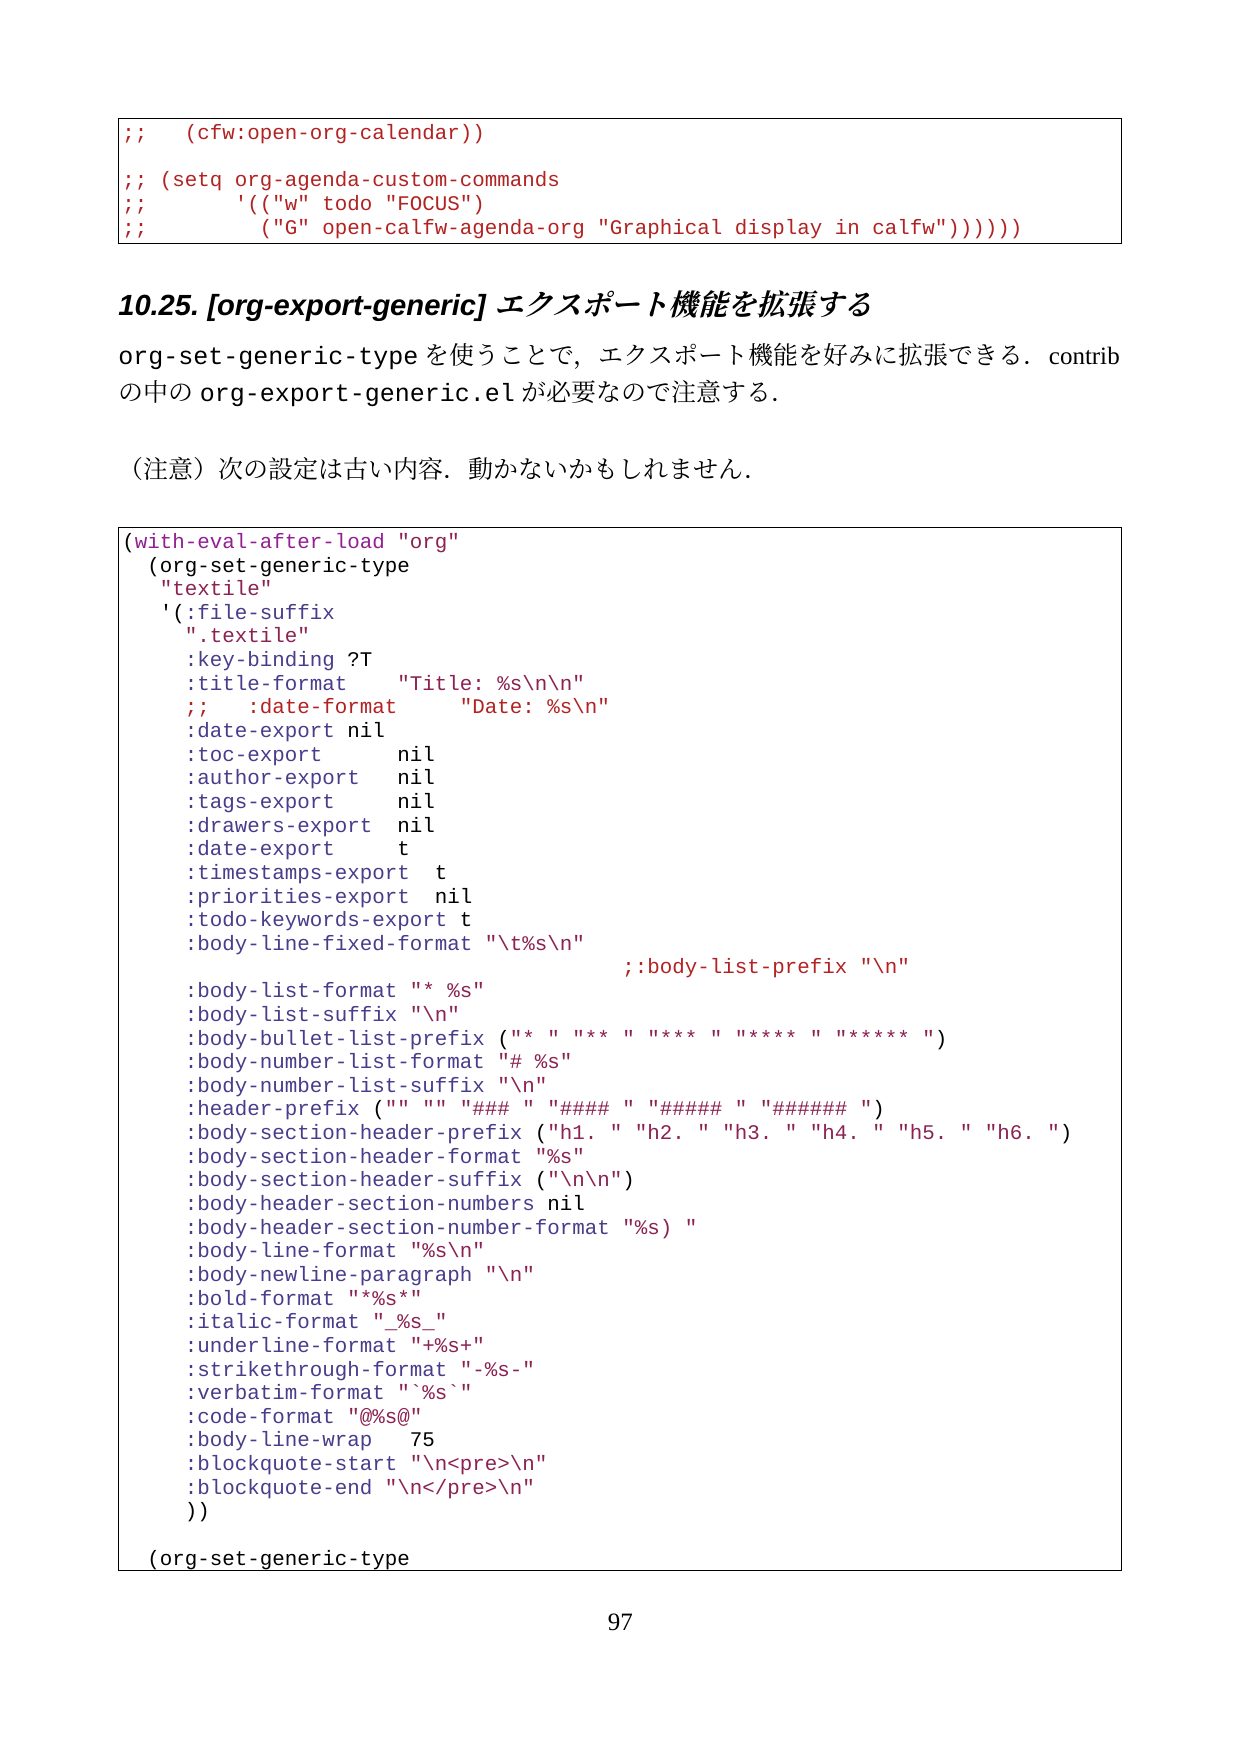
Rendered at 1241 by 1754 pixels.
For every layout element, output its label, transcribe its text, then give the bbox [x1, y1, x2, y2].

text :tags-export nil [119, 787, 1121, 811]
text :header-prefix ("" "" "### " "#### " "##### " "###### ") [119, 1094, 1121, 1118]
text ".textile" [119, 622, 1121, 645]
text :priorities-export nil [119, 882, 1121, 905]
text :bold-format "*%s*" [119, 1284, 1121, 1307]
text （注意）次の設定は古い内容．動かないかもしれません． [118, 450, 1122, 514]
text :blockquote-end "\n</pre>\n" [119, 1473, 1121, 1496]
text :body-list-suffix "\n" [119, 1000, 1121, 1023]
text :body-number-list-suffix "\n" [119, 1071, 1121, 1094]
text "textile" [119, 574, 1121, 598]
text :code-format "@%s@" [119, 1402, 1121, 1426]
text ;; ("G" open-calfw-agenda-org "Graphical display in calfw")))))) [119, 213, 1121, 243]
subtitle [org-export-generic] エクスポート機能を拡張する [118, 282, 1122, 323]
text :title-format "Title: %s\n\n" [119, 669, 1121, 692]
text :body-list-format "* %s" [119, 976, 1121, 1000]
text :body-section-header-suffix ("\n\n") [119, 1165, 1121, 1189]
text :body-bullet-list-prefix ("* " "** " "*** " "**** " "***** ") [119, 1023, 1121, 1047]
text :timestamps-export t [119, 858, 1121, 882]
text (org-set-generic-type [119, 1544, 1121, 1570]
text (with-eval-after-load "org" [119, 528, 1121, 551]
text :underline-format "+%s+" [119, 1331, 1121, 1354]
text :body-section-header-prefix ("h1. " "h2. " "h3. " "h4. " "h5. " "h6. ") [119, 1118, 1121, 1142]
text :body-header-section-numbers nil [119, 1189, 1121, 1213]
text ;:body-list-prefix "\n" [119, 953, 1121, 976]
text org-set-generic-type を使うことで，エクスポート機能を好みに拡張できる．contrib の中の org-export-generic.el が必要なので注意する． [118, 336, 1122, 437]
text :toc-export nil [119, 740, 1121, 763]
text ;; '(("w" todo "FOCUS") [119, 189, 1121, 213]
text :key-binding ?T [119, 645, 1121, 669]
text :date-export t [119, 834, 1121, 858]
text '(:file-suffix [119, 598, 1121, 622]
text :drawers-export nil [119, 811, 1121, 834]
text :body-header-section-number-format "%s) " [119, 1213, 1121, 1236]
text ;; (setq org-agenda-custom-commands [119, 165, 1121, 189]
text :body-line-format "%s\n" [119, 1236, 1121, 1260]
text :body-number-list-format "# %s" [119, 1047, 1121, 1071]
text :author-export nil [119, 763, 1121, 787]
text ;; (cfw:open-org-calendar)) [119, 119, 1121, 142]
text :todo-keywords-export t [119, 905, 1121, 929]
text :blockquote-start "\n<pre>\n" [119, 1449, 1121, 1473]
text :strikethrough-format "-%s-" [119, 1354, 1121, 1378]
text ;; :date-format "Date: %s\n" [119, 692, 1121, 716]
text :body-newline-paragraph "\n" [119, 1260, 1121, 1284]
text :date-export nil [119, 716, 1121, 740]
text :body-line-fixed-format "\t%s\n" [119, 929, 1121, 953]
text :body-section-header-format "%s" [119, 1142, 1121, 1165]
text :verbatim-format "`%s`" [119, 1378, 1121, 1402]
text )) [119, 1496, 1121, 1520]
text :body-line-wrap 75 [119, 1426, 1121, 1449]
text :italic-format "_%s_" [119, 1307, 1121, 1331]
text (org-set-generic-type [119, 551, 1121, 574]
